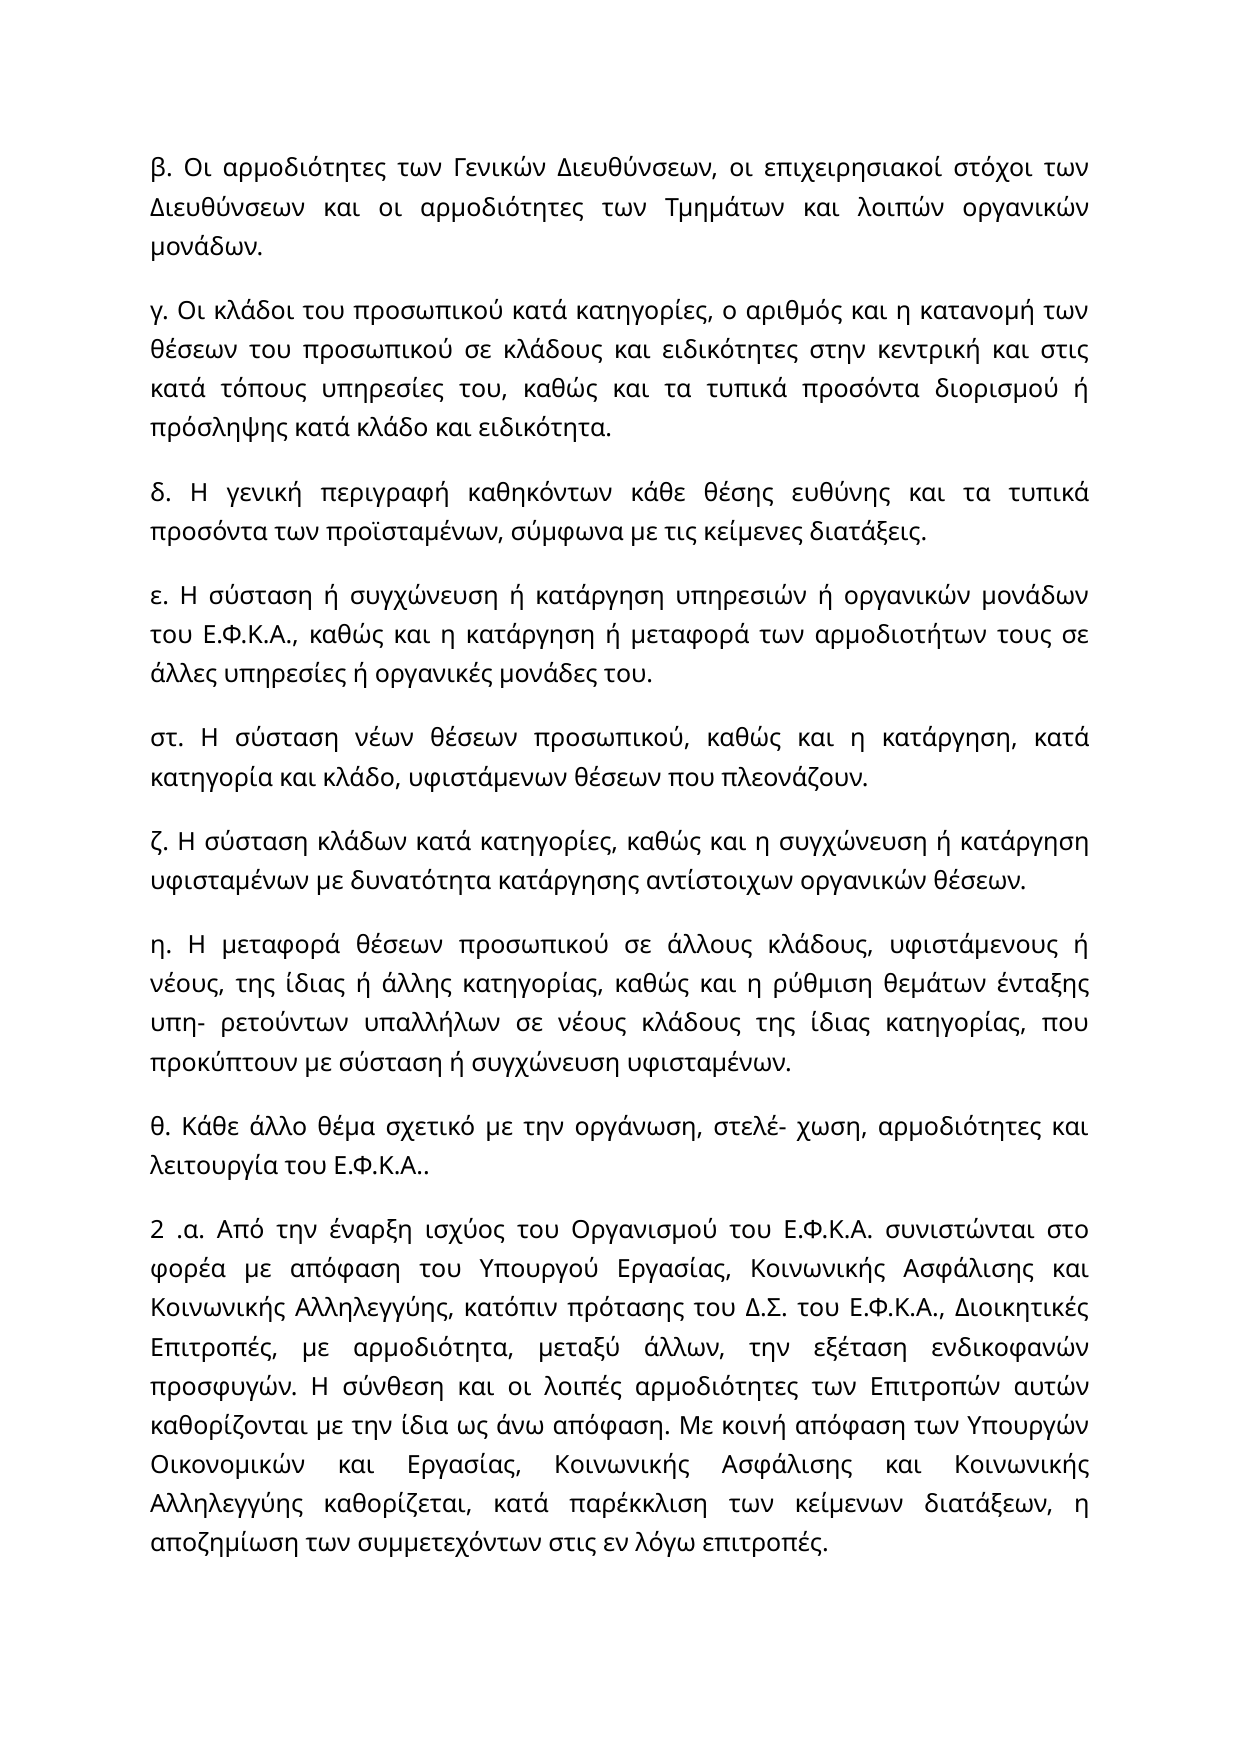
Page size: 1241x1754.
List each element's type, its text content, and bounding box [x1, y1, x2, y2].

text θ. Κάθε άλλο θέμα σχετικό με την οργάνωση, στελέ- χωση, αρμοδιότητες και λειτουργία του Ε.Φ.Κ.Α.. [150, 1108, 1090, 1182]
text στ. Η σύσταση νέων θέσεων προσωπικού, καθώς και η κατάργηση, κατά κατηγορία και κλάδο, υφιστάμενων θέσεων που πλεονάζουν. [150, 720, 1090, 793]
text η. Η μεταφορά θέσεων προσωπικού σε άλλους κλάδους, υφιστάμενους ή νέους, της ίδιας ή άλλης κατηγορίας, καθώς και η ρύθμιση θεμάτων ένταξης υπη- ρετούντων υπαλλήλων σε νέους κλάδους της ίδιας κατηγορίας, που προκύπτουν με σύσταση ή συγχώνευση υφισταμένων. [150, 927, 1090, 1078]
text 2 .α. Από την έναρξη ισχύος του Οργανισμού του Ε.Φ.Κ.Α. συνιστώνται στο φορέα με απόφαση του Υπουργού Εργασίας, Κοινωνικής Ασφάλισης και Κοινωνικής Αλληλεγγύης, κατόπιν πρότασης του Δ.Σ. του Ε.Φ.Κ.Α., Διοικητικές Επιτροπές, με αρμοδιότητα, μεταξύ άλλων, την εξέταση ενδικοφανών προσφυγών. Η σύνθεση και οι λοιπές αρμοδιότητες των Επιτροπών αυτών καθορίζονται με την ίδια ως άνω απόφαση. Με κοινή απόφαση των Υπουργών Οικονομικών και Εργασίας, Κοινωνικής Ασφάλισης και Κοινωνικής Αλληλεγγύης καθορίζεται, κατά παρέκκλιση των κείμενων διατάξεων, η αποζημίωση των συμμετεχόντων στις εν λόγω επιτροπές. [150, 1212, 1090, 1559]
text ζ. Η σύσταση κλάδων κατά κατηγορίες, καθώς και η συγχώνευση ή κατάργηση υφισταμένων με δυνατότητα κατάργησης αντίστοιχων οργανικών θέσεων. [150, 823, 1090, 897]
text β. Οι αρμοδιότητες των Γενικών Διευθύνσεων, οι επιχειρησιακοί στόχοι των Διευθύνσεων και οι αρμοδιότητες των Τμημάτων και λοιπών οργανικών μονάδων. [150, 150, 1090, 262]
text γ. Οι κλάδοι του προσωπικού κατά κατηγορίες, ο αριθμός και η κατανομή των θέσεων του προσωπικού σε κλάδους και ειδικότητες στην κεντρική και στις κατά τόπους υπηρεσίες του, καθώς και τα τυπικά προσόντα διορισμού ή πρόσληψης κατά κλάδο και ειδικότητα. [150, 292, 1090, 444]
text δ. Η γενική περιγραφή καθηκόντων κάθε θέσης ευθύνης και τα τυπικά προσόντα των προϊσταμένων, σύμφωνα με τις κείμενες διατάξεις. [150, 474, 1090, 547]
text ε. Η σύσταση ή συγχώνευση ή κατάργηση υπηρεσιών ή οργανικών μονάδων του Ε.Φ.Κ.Α., καθώς και η κατάργηση ή μεταφορά των αρμοδιοτήτων τους σε άλλες υπηρεσίες ή οργανικές μονάδες του. [150, 577, 1090, 690]
